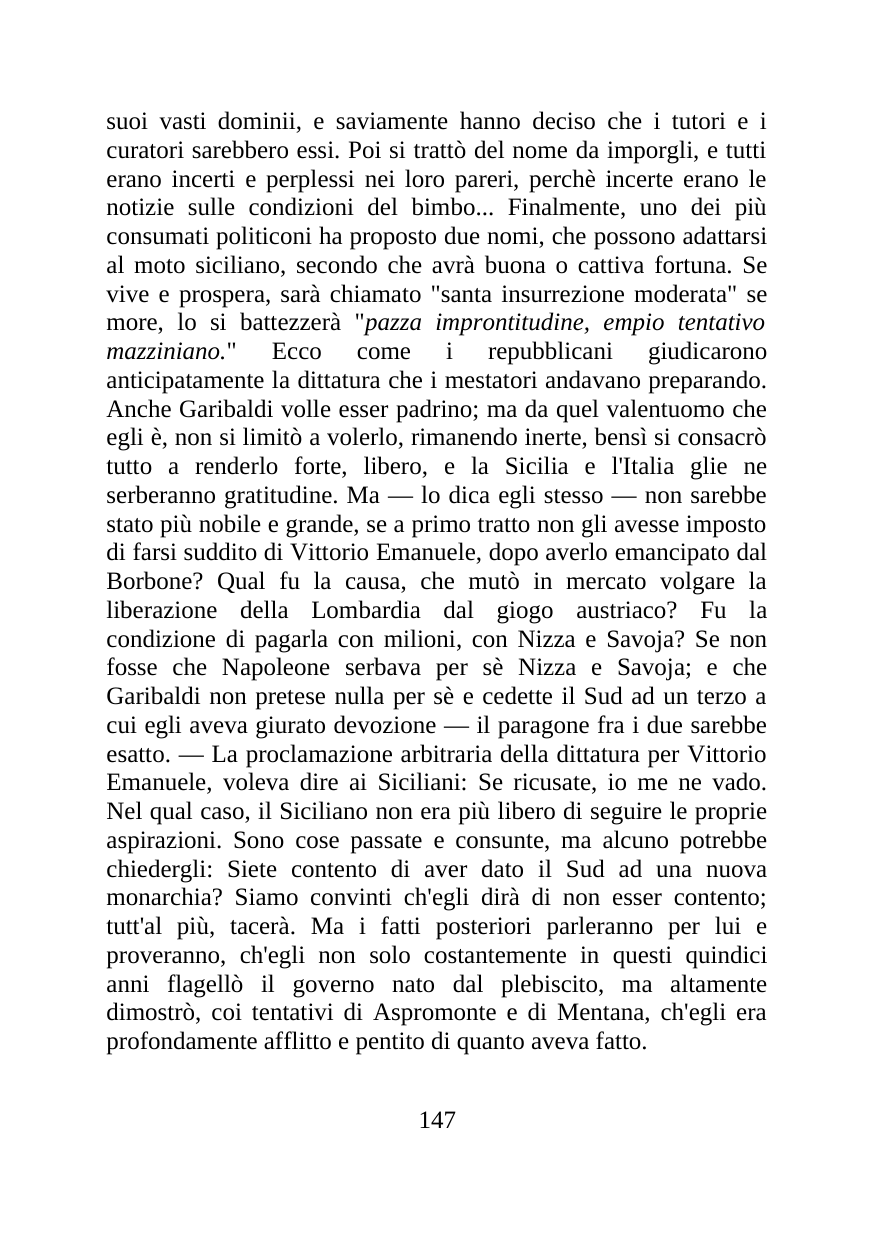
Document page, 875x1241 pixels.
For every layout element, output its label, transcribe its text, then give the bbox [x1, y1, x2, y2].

text suoi vasti dominii, e saviamente hanno deciso che i tutori e i curatori sarebbero essi. Poi si trattò del nome da imporgli, e tutti erano incerti e perplessi nei loro pareri, perchè incerte erano le notizie sulle condizioni del bimbo... Finalmente, uno dei più consumati politiconi ha proposto due nomi, che possono adattarsi al moto siciliano, secondo che avrà buona o cattiva fortuna. Se vive e prospera, sarà chiamato "santa insurrezione moderata" se more, lo si battezzerà "pazza improntitudine, empio tentativo mazziniano." Ecco come i repubblicani giudicarono anticipatamente la dittatura che i mestatori andavano preparando. Anche Garibaldi volle esser padrino; ma da quel valentuomo che egli è, non si limitò a volerlo, rimanendo inerte, bensì si consacrò tutto a renderlo forte, libero, e la Sicilia e l'Italia glie ne serberanno gratitudine. Ma — lo dica egli stesso — non sarebbe stato più nobile e grande, se a primo tratto non gli avesse imposto di farsi suddito di Vittorio Emanuele, dopo averlo emancipato dal Borbone? Qual fu la causa, che mutò in mercato volgare la liberazione della Lombardia dal giogo austriaco? Fu la condizione di pagarla con milioni, con Nizza e Savoja? Se non fosse che Napoleone serbava per sè Nizza e Savoja; e che Garibaldi non pretese nulla per sè e cedette il Sud ad un terzo a cui egli aveva giurato devozione — il paragone fra i due sarebbe esatto. — La proclamazione arbitraria della dittatura per Vittorio Emanuele, voleva dire ai Siciliani: Se ricusate, io me ne vado. Nel qual caso, il Siciliano non era più libero di seguire le proprie aspirazioni. Sono cose passate e consunte, ma alcuno potrebbe chiedergli: Siete contento di aver dato il Sud ad una nuova monarchia? Siamo convinti ch'egli dirà di non esser contento; tutt'al più, tacerà. Ma i fatti posteriori parleranno per lui e proveranno, ch'egli non solo costantemente in questi quindici anni flagellò il governo nato dal plebiscito, ma altamente dimostrò, coi tentativi di Aspromonte e di Mentana, ch'egli era profondamente afflitto e pentito di quanto aveva fatto. [106, 106, 768, 1055]
